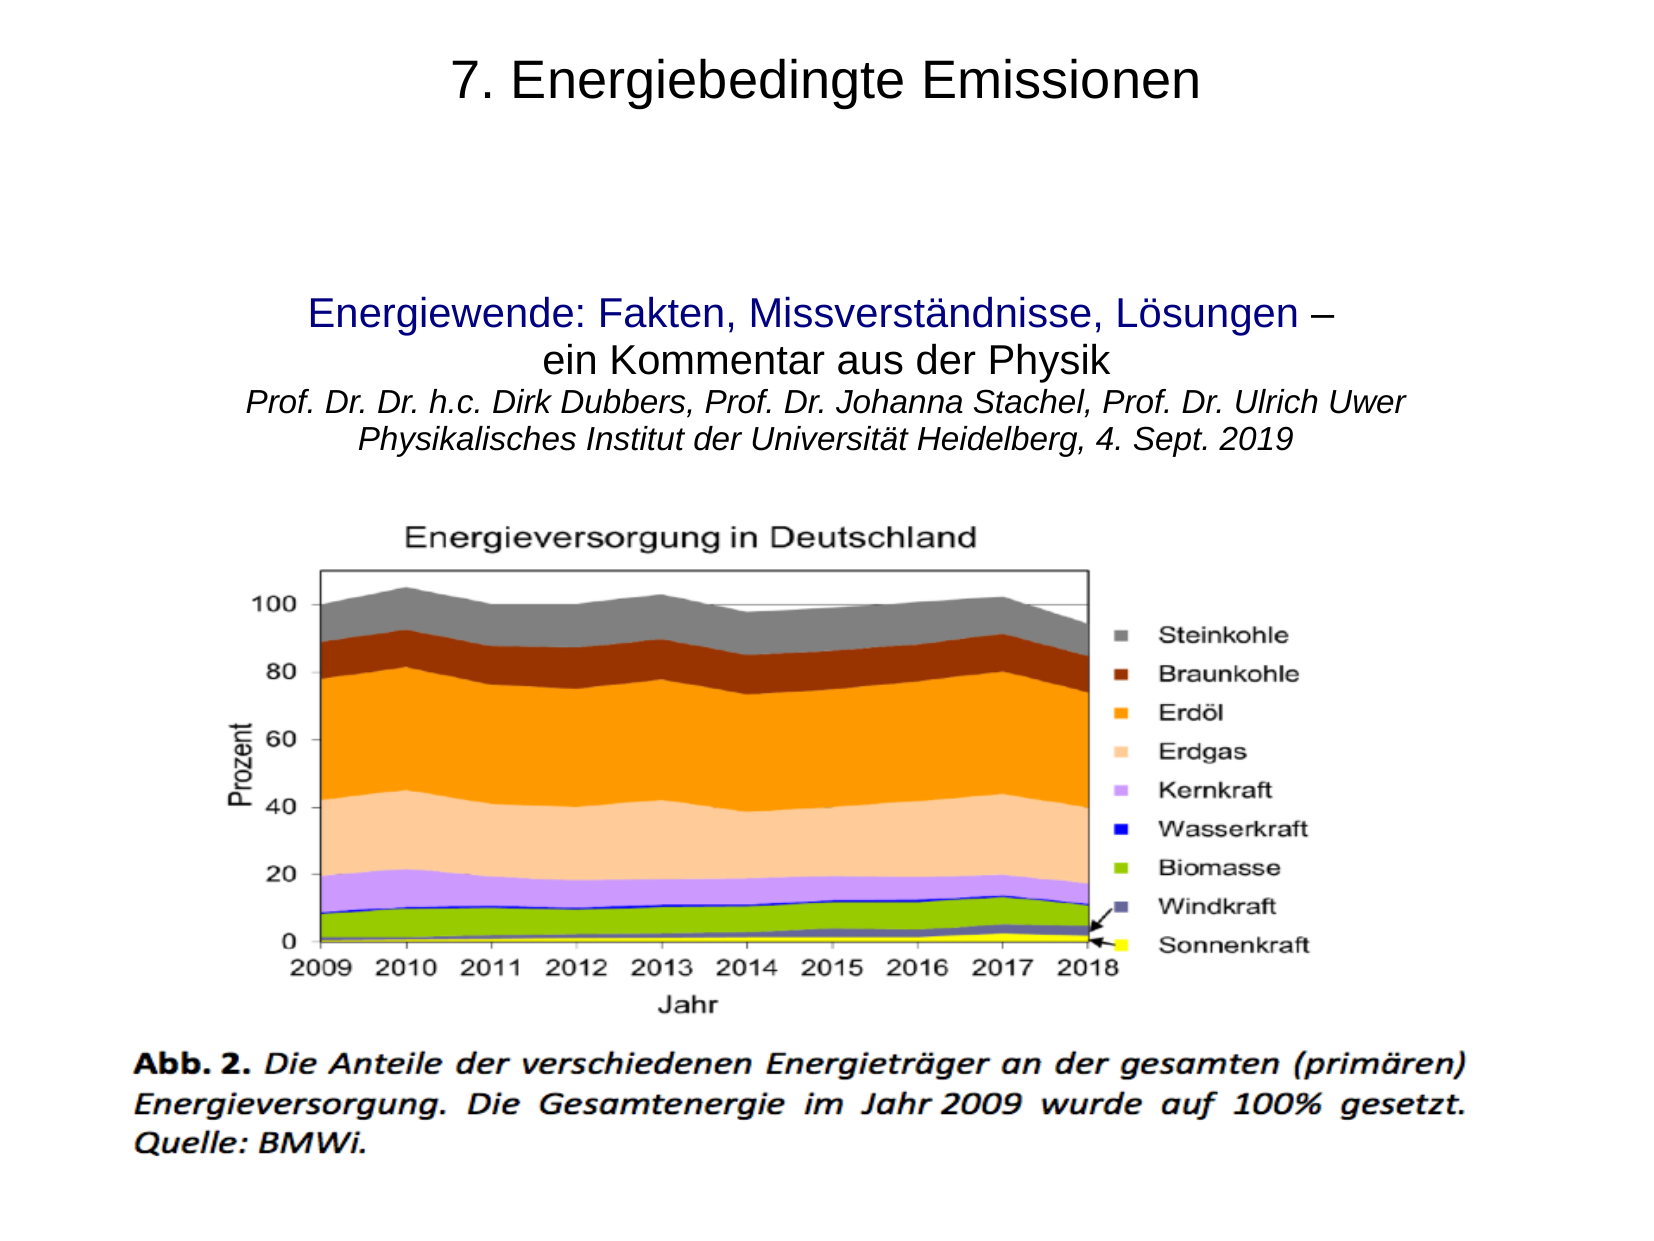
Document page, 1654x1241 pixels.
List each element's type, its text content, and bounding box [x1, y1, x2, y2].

list Energiewende: Fakten, Missverständnisse, Lösungen – ein Kommentar aus der Physik Prof. Dr. Dr. h.c. Dirk Dubbers, Prof. Dr. Johanna Stachel, Prof. Dr. Ulrich Uwer Physikalisches Institut der Universität Heidelberg, 4. Sept. 2019 [82, 290, 1571, 681]
title 7. Energiebedingte Emissionen [82, 49, 1571, 257]
picture [106, 507, 1489, 1170]
